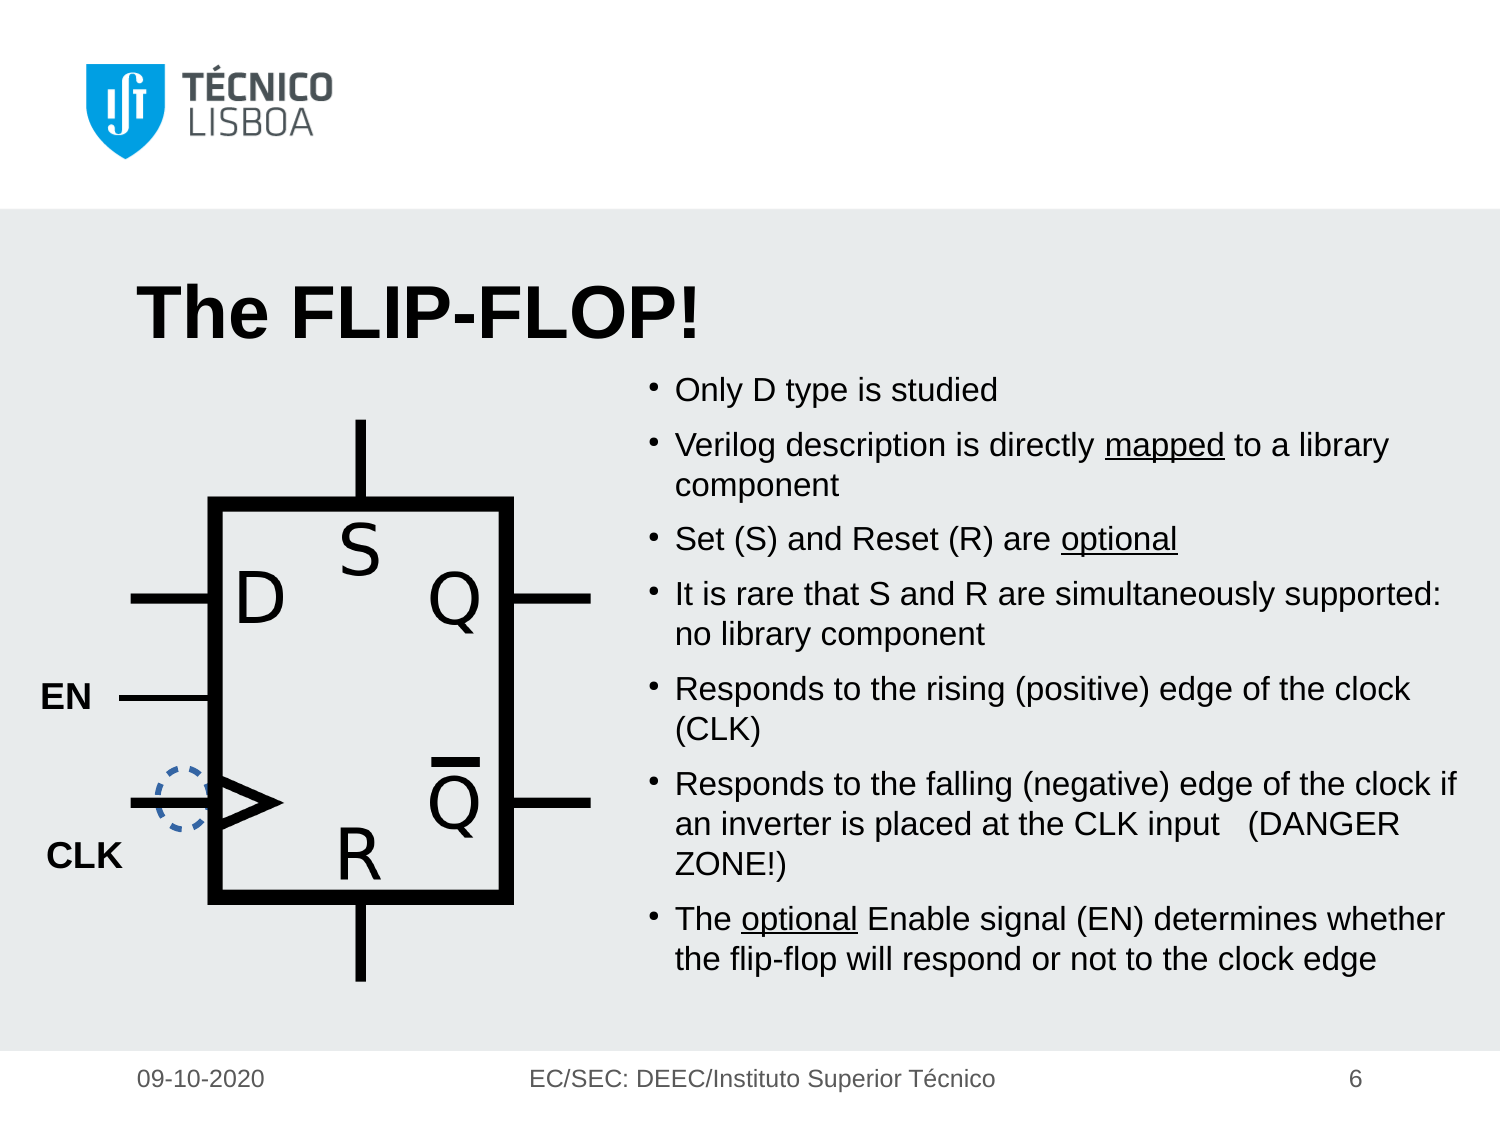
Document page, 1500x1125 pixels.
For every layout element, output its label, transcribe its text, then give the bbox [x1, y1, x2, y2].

list Only D type is studied Verilog description is directly mapped to a library component Set (S) and Reset (R) are optional It is rare that S and R are simultaneously supported: no library component Responds to the rising (positive) edge of the clock (CLK) Responds to the falling (negative) edge of the clock if an inverter is placed at the CLK input (DANGER ZONE!) The optional Enable signal (EN) determines whether the flip-flop will respond or not to the clock edge [639, 367, 1465, 1030]
footer EC/SEC: DEEC/Instituto Superior Técnico [512, 1052, 1021, 1103]
text_box CLK [31, 827, 138, 885]
slide_number 15 [1077, 1052, 1378, 1103]
slide_number 09-10-2020 [121, 1052, 425, 1103]
title The FLIP-FLOP! [121, 237, 1378, 381]
picture [0, 0, 1500, 1125]
text_box EN [25, 667, 108, 725]
